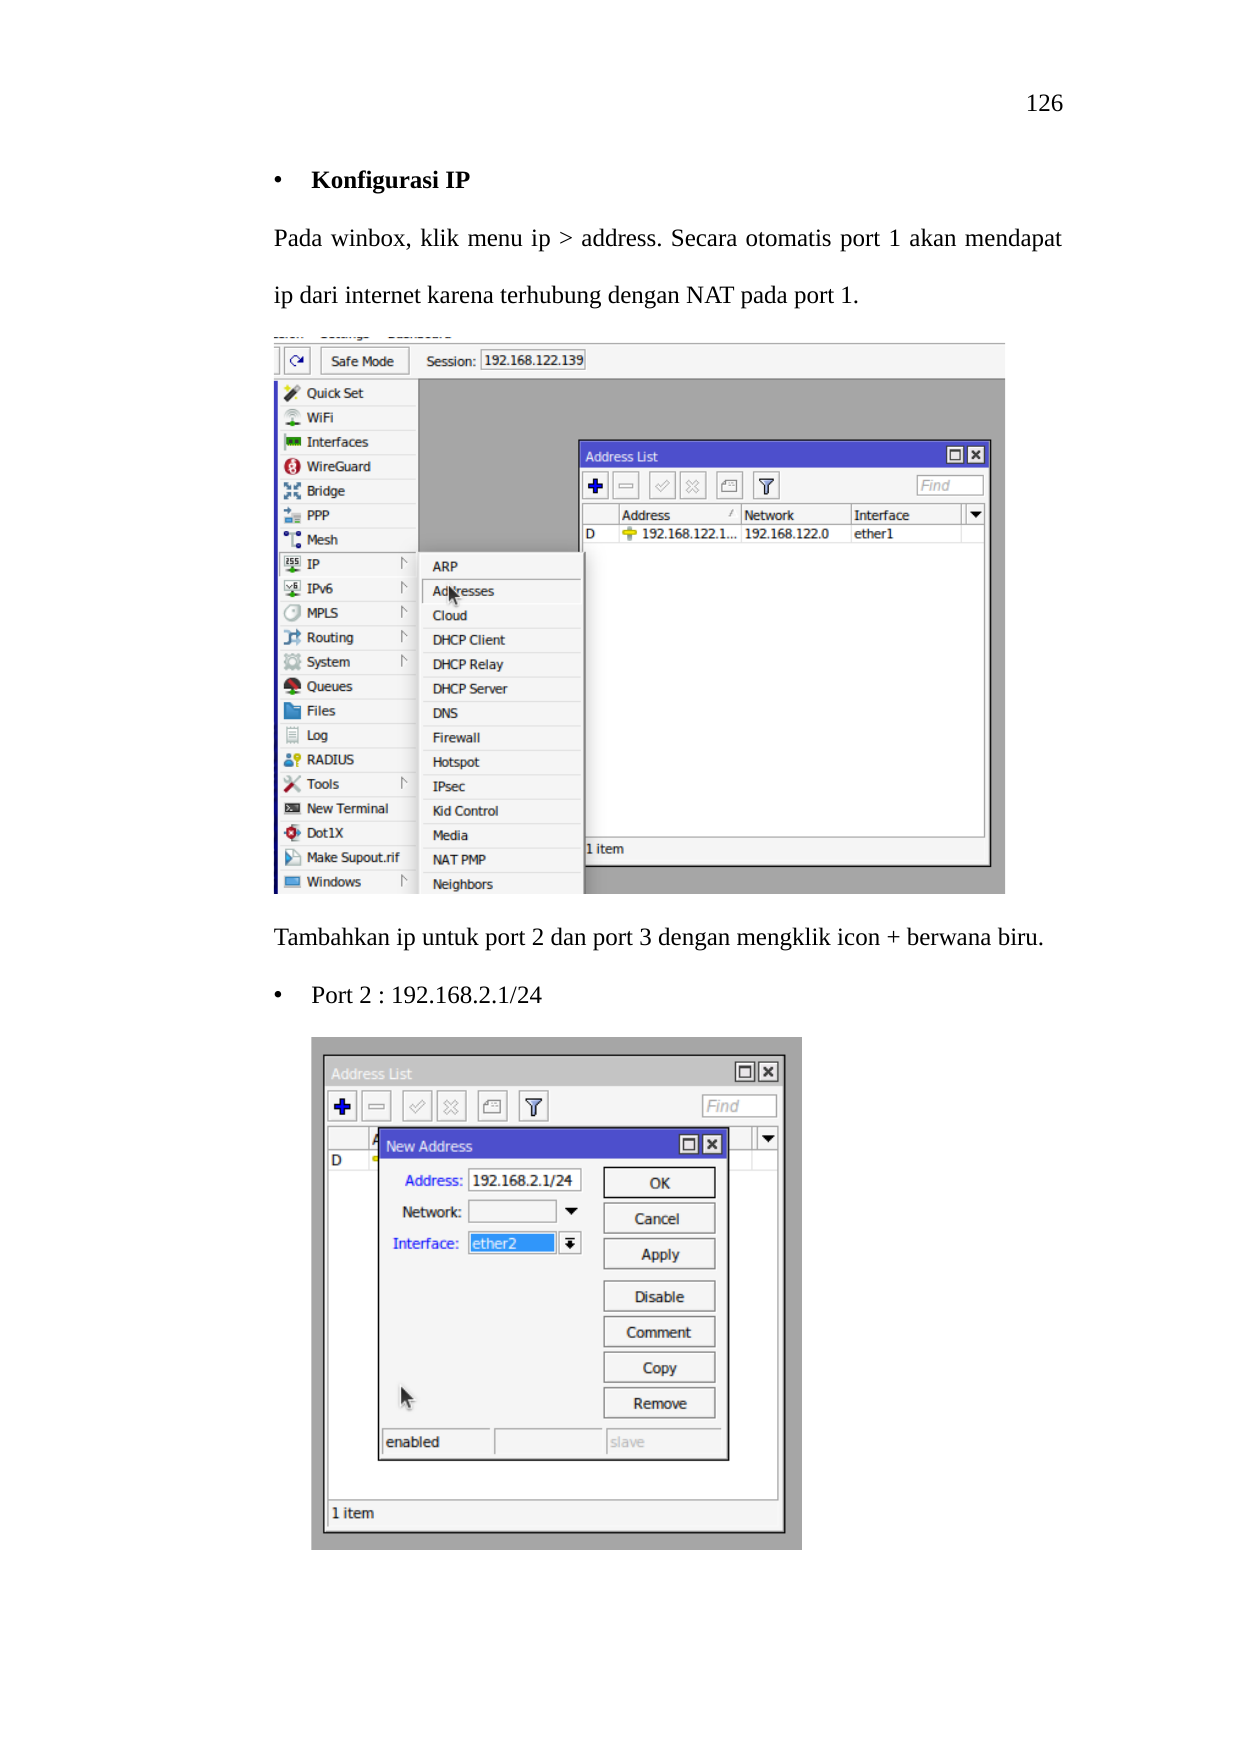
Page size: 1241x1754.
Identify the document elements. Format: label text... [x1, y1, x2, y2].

list Port 2 : 192.168.2.1/24 [274, 980, 1063, 1009]
list Pada winbox, klik menu ip > address. Secara otomatis port 1 akan mendapat ip dari internet karena terhubung dengan NAT pada port 1. [236, 223, 1063, 309]
list Tambahkan ip untuk port 2 dan port 3 dengan mengklik icon + berwana biru. [236, 922, 1063, 951]
picture [273, 337, 1005, 894]
list Konfigurasi IP [274, 165, 1063, 194]
picture [311, 1037, 802, 1550]
